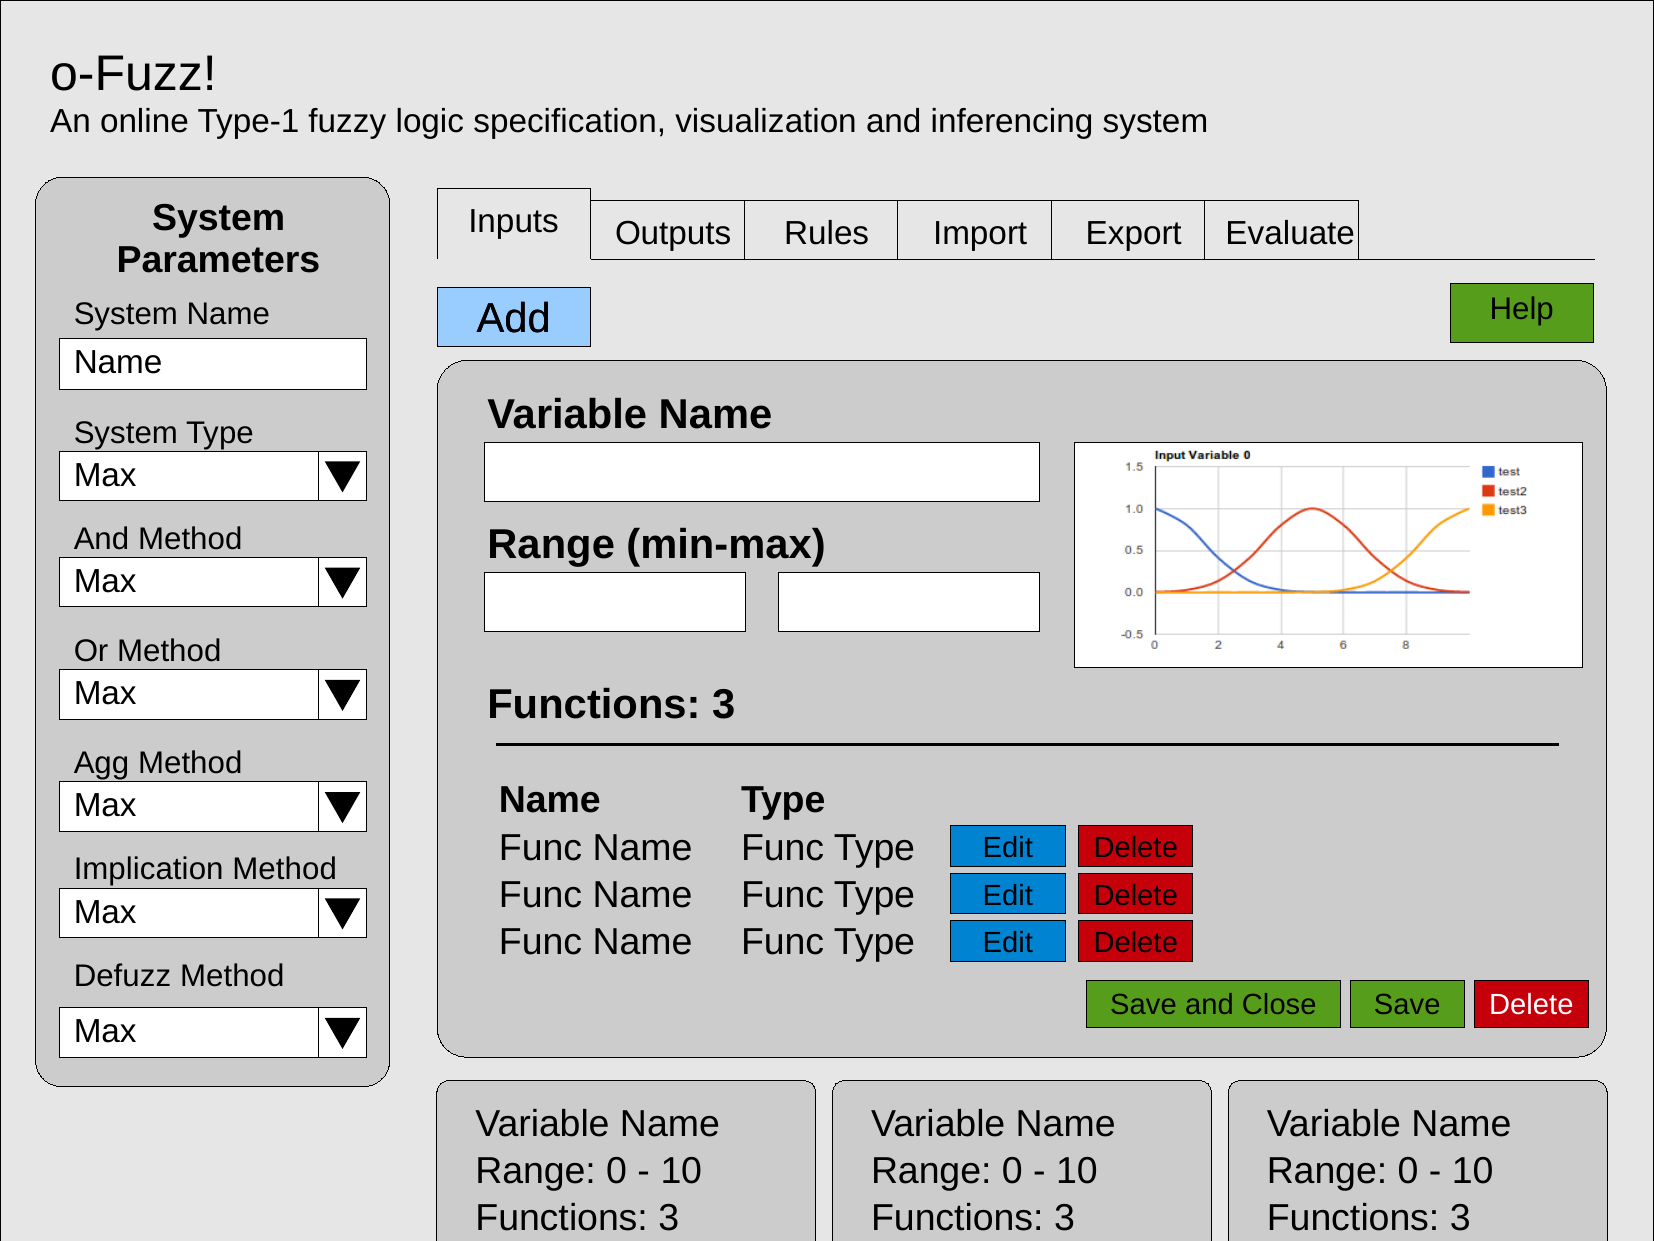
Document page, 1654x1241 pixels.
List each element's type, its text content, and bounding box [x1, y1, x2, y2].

text_box Add [437, 287, 591, 349]
text_box And Method [59, 513, 367, 557]
text_box Functions: 3 [856, 1189, 1140, 1241]
text_box Defuzz Method [59, 950, 367, 1007]
text_box System Parameters [59, 188, 378, 288]
text_box Func Name [484, 923, 768, 970]
text_box Max [59, 555, 319, 607]
text_box Range: 0 - 10 [856, 1142, 1140, 1189]
text_box Delete [1078, 918, 1193, 966]
text_box Help [1450, 283, 1594, 343]
text_box Functions: 3 [1252, 1189, 1536, 1241]
text_box Func Type [768, 818, 1010, 865]
text_box Inputs [437, 194, 591, 254]
text_box Range (min-max) [472, 513, 886, 576]
text_box Outputs [596, 206, 750, 266]
text_box Name [484, 771, 726, 818]
text_box Delete [1078, 871, 1193, 918]
text_box Func Type [768, 865, 950, 913]
text_box o-Fuzz! [35, 37, 969, 94]
text_box Save [1350, 980, 1465, 1028]
text_box System Name [59, 289, 367, 338]
text_box [0, 0, 1654, 1241]
text_box Func Type [768, 913, 1010, 970]
text_box Functions: 3 [472, 673, 886, 735]
text_box Func Name [484, 865, 768, 923]
text_box Max [59, 779, 319, 832]
text_box Max [59, 885, 319, 938]
text_box Import [903, 206, 1057, 266]
text_box Max [59, 667, 319, 720]
text_box Variable Name [856, 1094, 1140, 1142]
text_box Max [59, 448, 319, 501]
text_box Name [59, 335, 319, 398]
text_box Variable Name [1252, 1094, 1536, 1142]
text_box Variable Name [472, 383, 804, 446]
text_box Agg Method [59, 738, 367, 781]
text_box An online Type-1 fuzzy logic specification, visualization and inferencing system [35, 94, 1595, 164]
text_box Range: 0 - 10 [460, 1142, 745, 1189]
text_box Delete [1078, 823, 1193, 871]
text_box Variable Name [460, 1094, 745, 1142]
text_box Delete [1474, 980, 1589, 1028]
picture [1110, 445, 1560, 656]
text_box Or Method [59, 625, 367, 669]
text_box Rules [750, 206, 903, 266]
text_box Implication Method [59, 844, 367, 888]
text_box Functions: 3 [460, 1189, 745, 1241]
text_box Save and Close [1086, 980, 1341, 1028]
text_box Edit [950, 918, 1066, 966]
text_box Max [59, 1005, 319, 1058]
text_box System Type [59, 407, 367, 451]
text_box Export [1057, 206, 1210, 266]
text_box Evaluate [1210, 206, 1371, 266]
text_box Type [726, 771, 1010, 818]
text_box Edit [950, 871, 1066, 918]
text_box Func Name [484, 818, 768, 865]
text_box Edit [950, 823, 1066, 871]
text_box Range: 0 - 10 [1252, 1142, 1536, 1189]
